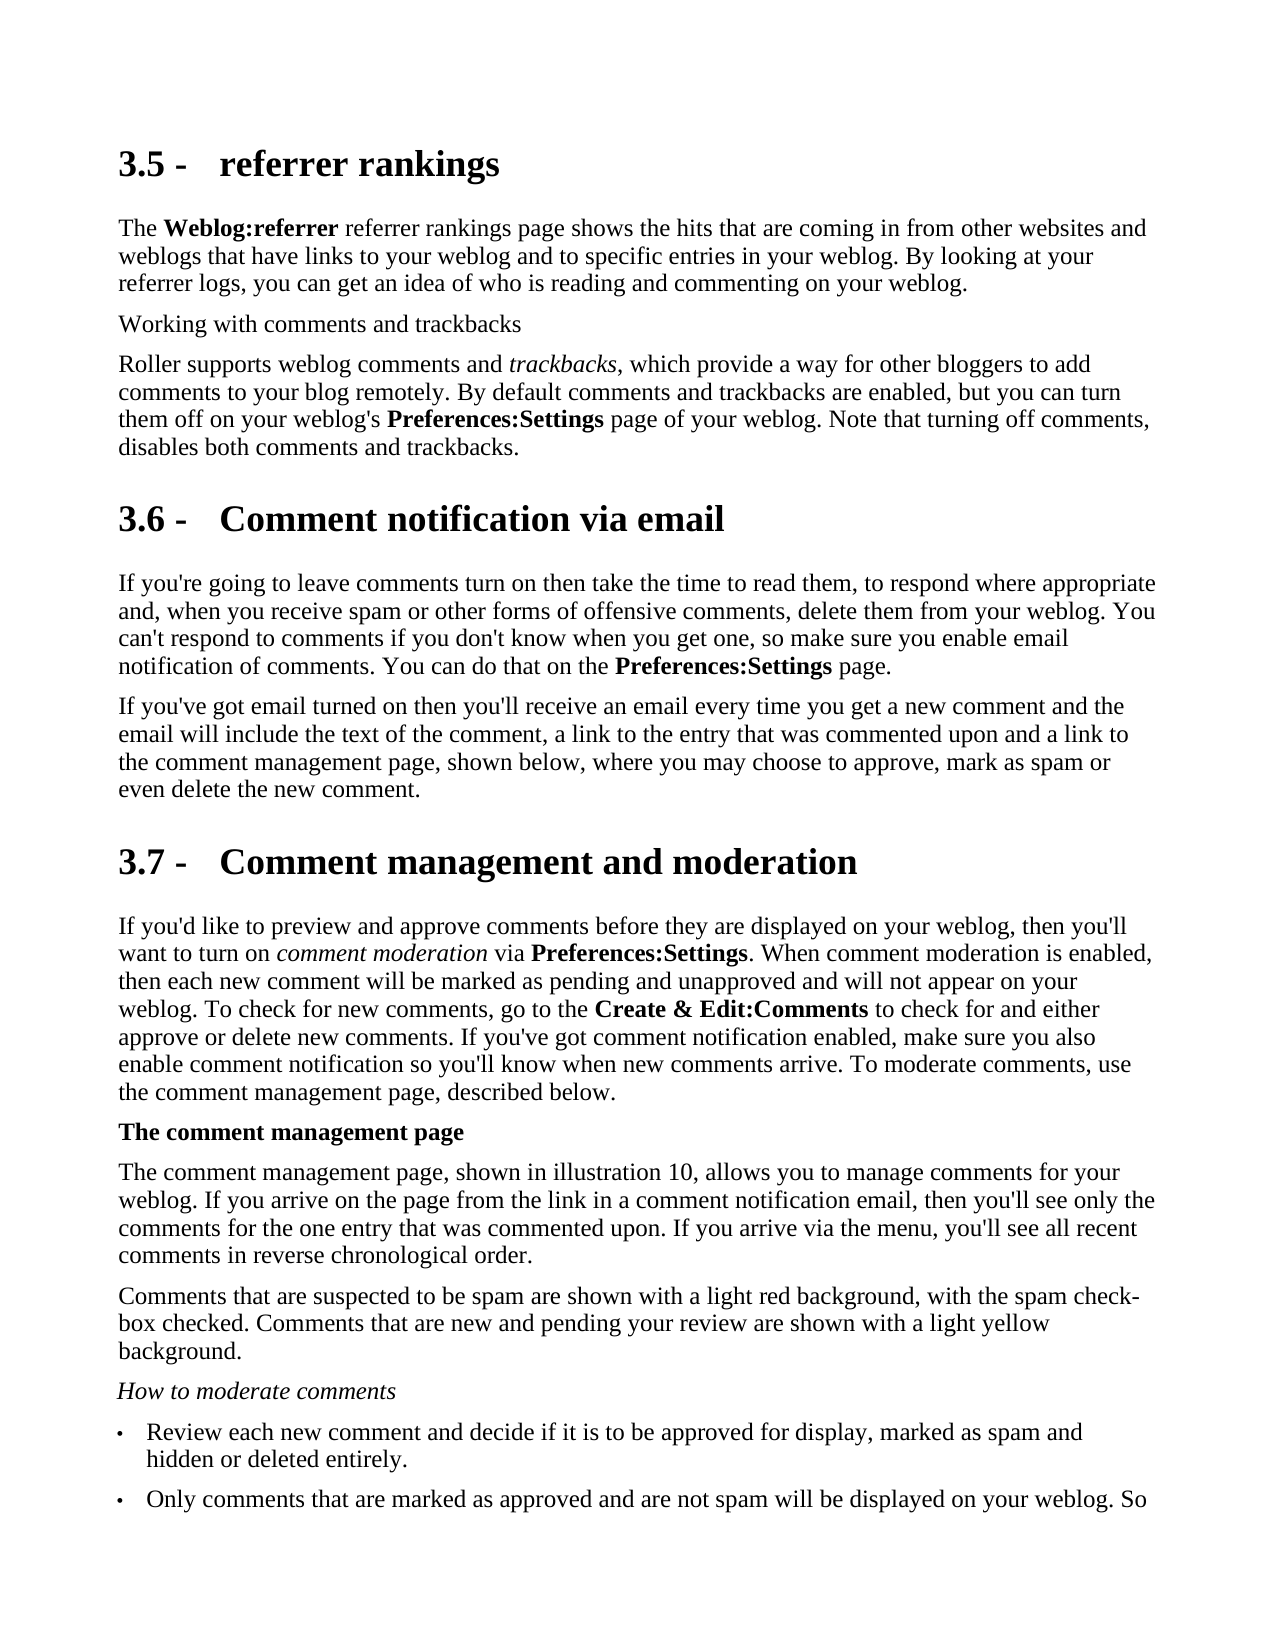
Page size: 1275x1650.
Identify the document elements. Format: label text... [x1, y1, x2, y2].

text If you're going to leave comments turn on then take the time to read them, to respond where appropriate and, when you receive spam or other forms of offensive comments, delete them from your weblog. You can't respond to comments if you don't know when you get one, so make sure you enable email notification of comments. You can do that on the Preferences:Settings page. [118, 569, 1157, 680]
subtitle Comment management and moderation [118, 841, 1157, 882]
text If you'd like to preview and approve comments before they are displayed on your weblog, then you'll want to turn on comment moderation via Preferences:Settings. When comment moderation is enabled, then each new comment will be marked as pending and unapproved and will not appear on your weblog. To check for new comments, go to the Create & Edit:Comments to check for and either approve or delete new comments. If you've got comment notification enabled, make sure you also enable comment notification so you'll know when new comments arrive. To moderate comments, use the comment management page, described below. [118, 912, 1157, 1106]
text How to moderate comments [117, 1377, 1157, 1405]
list Review each new comment and decide if it is to be approved for display, marked as spam and hidden or deleted entirely. [117, 1418, 1157, 1473]
text The comment management page [118, 1118, 1157, 1146]
text Working with comments and trackbacks [118, 310, 1157, 337]
subtitle Comment notification via email [118, 498, 1157, 540]
subtitle referrer rankings [118, 143, 1157, 184]
list Only comments that are marked as approved and are not spam will be displayed on your weblog. So [117, 1486, 1157, 1513]
text Comments that are suspected to be spam are shown with a light red background, with the spam check-box checked. Comments that are new and pending your review are shown with a light yellow background. [118, 1282, 1157, 1365]
text The comment management page, shown in illustration 10, allows you to manage comments for your weblog. If you arrive on the page from the link in a comment notification email, then you'll see only the comments for the one entry that was commented upon. If you arrive via the menu, you'll see all recent comments in reverse chronological order. [118, 1158, 1157, 1269]
text Roller supports weblog comments and trackbacks, which provide a way for other bloggers to add comments to your blog remotely. By default comments and trackbacks are enabled, but you can turn them off on your weblog's Preferences:Settings page of your weblog. Note that turning off comments, disables both comments and trackbacks. [118, 350, 1157, 461]
text If you've got email turned on then you'll receive an email every time you get a new comment and the email will include the text of the comment, a link to the entry that was commented upon and a link to the comment management page, shown below, where you may choose to approve, mark as spam or even delete the new comment. [118, 692, 1157, 803]
text The Weblog:referrer referrer rankings page shows the hits that are coming in from other websites and weblogs that have links to your weblog and to specific entries in your weblog. By looking at your referrer logs, you can get an idea of who is reading and commenting on your weblog. [118, 214, 1157, 297]
